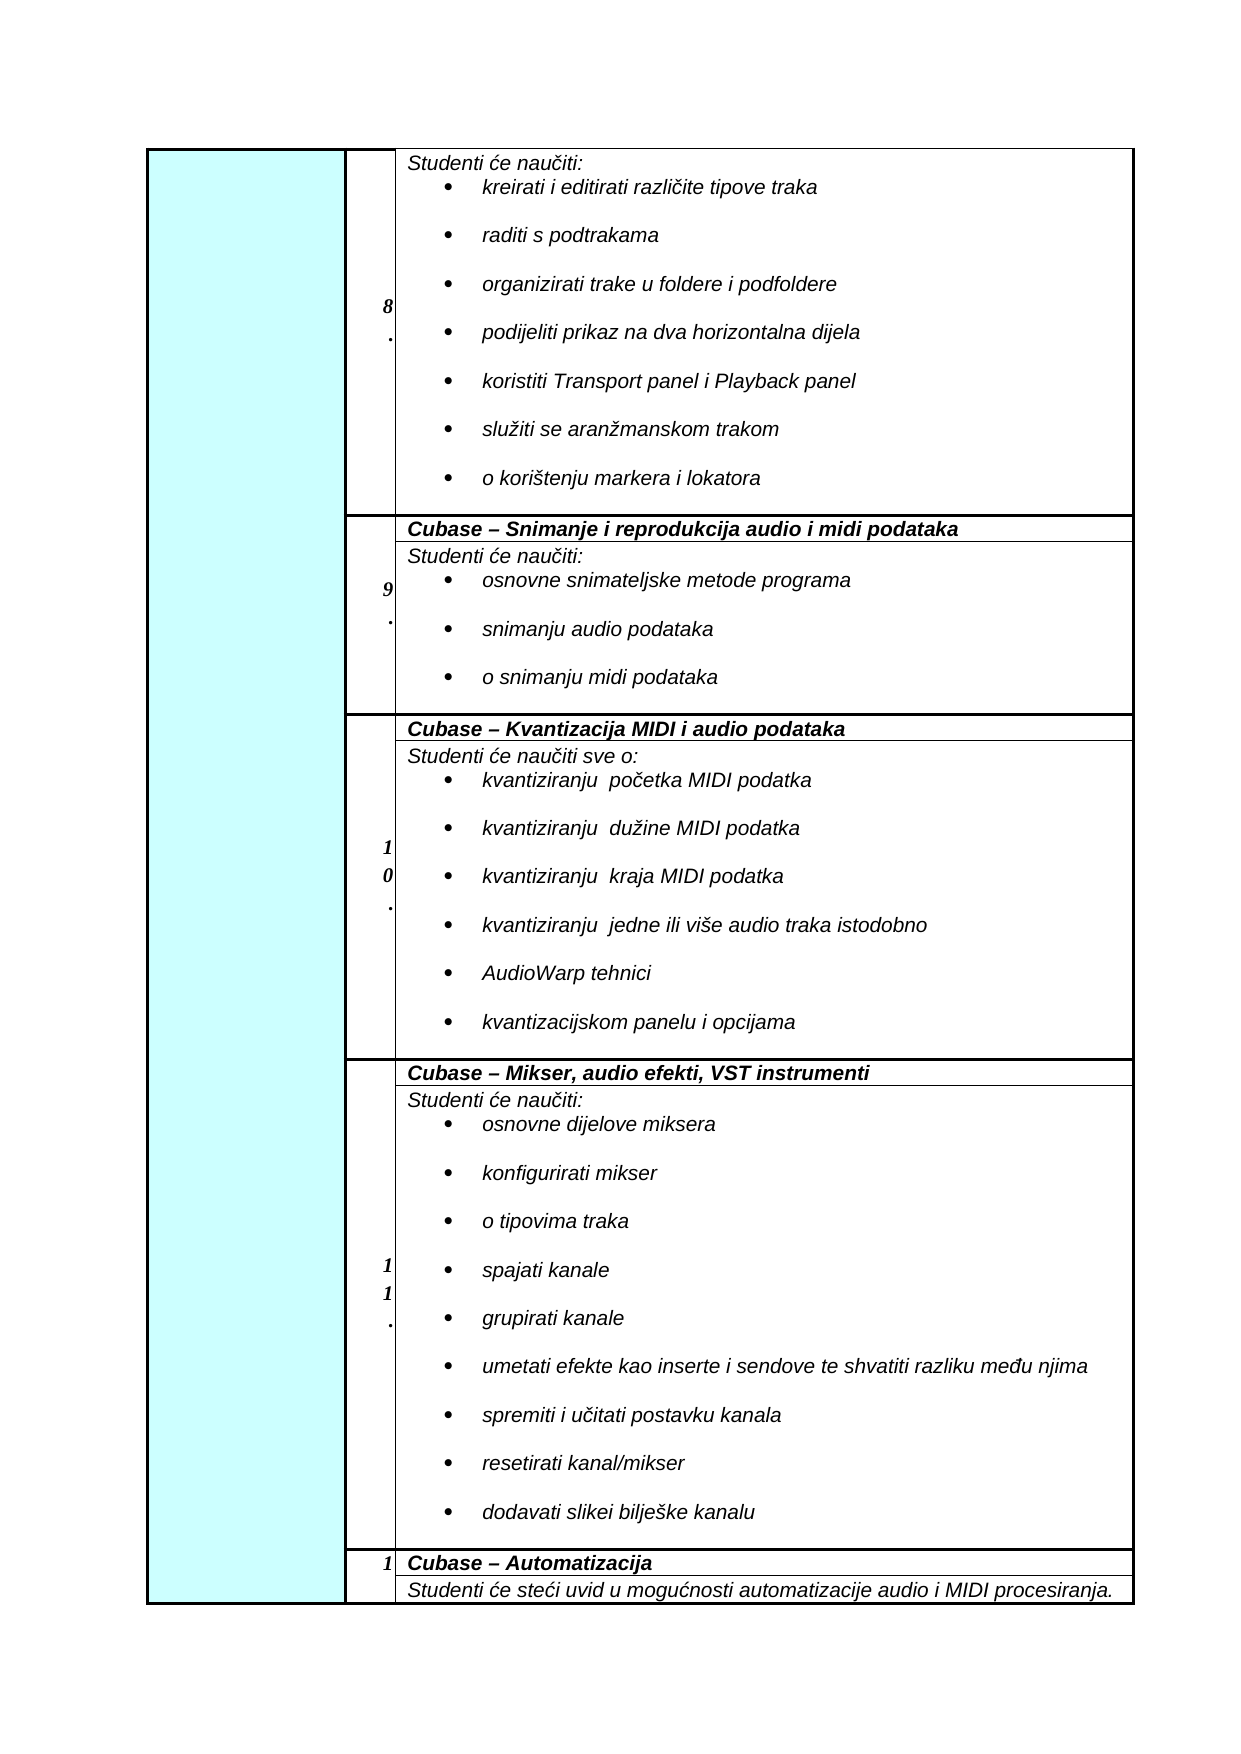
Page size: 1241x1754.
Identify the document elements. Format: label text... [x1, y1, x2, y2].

table_cell [347, 1551, 395, 1602]
table_cell Cubase – Kvantizacija MIDI i audio podataka [396, 716, 1132, 740]
table_cell [347, 151, 395, 514]
table_cell [149, 151, 344, 1602]
table_cell Studenti će naučiti: kreirati i editirati različite tipove traka raditi s podtrakama organizirati trake u foldere i podfoldere podijeliti prikaz na dva horizontalna dijela koristiti Transport panel i Playback panel služiti se aranžmanskom trakom o korištenju markera i lokatora [396, 149, 1132, 514]
table_cell Cubase – Automatizacija [396, 1551, 1132, 1575]
table_cell Studenti će naučiti: osnovne dijelove miksera konfigurirati mikser o tipovima traka spajati kanale grupirati kanale umetati efekte kao inserte i sendove te shvatiti razliku među njima spremiti i učitati postavku kanala resetirati kanal/mikser dodavati slikei bilješke kanalu [396, 1086, 1132, 1548]
table_cell Studenti će naučiti sve o: kvantiziranju početka MIDI podatka kvantiziranju dužine MIDI podatka kvantiziranju kraja MIDI podatka kvantiziranju jedne ili više audio traka istodobno AudioWarp tehnici kvantizacijskom panelu i opcijama [396, 741, 1132, 1058]
table_cell [347, 1061, 395, 1548]
table_cell Cubase – Mikser, audio efekti, VST instrumenti [396, 1061, 1132, 1085]
table_cell Cubase – Snimanje i reprodukcija audio i midi podataka [396, 517, 1132, 541]
table_cell Studenti će steći uvid u mogućnosti automatizacije audio i MIDI procesiranja. [396, 1576, 1132, 1602]
table_cell Studenti će naučiti: osnovne snimateljske metode programa snimanju audio podataka o snimanju midi podataka [396, 542, 1132, 713]
table_cell [347, 517, 395, 713]
table_cell [347, 716, 395, 1058]
